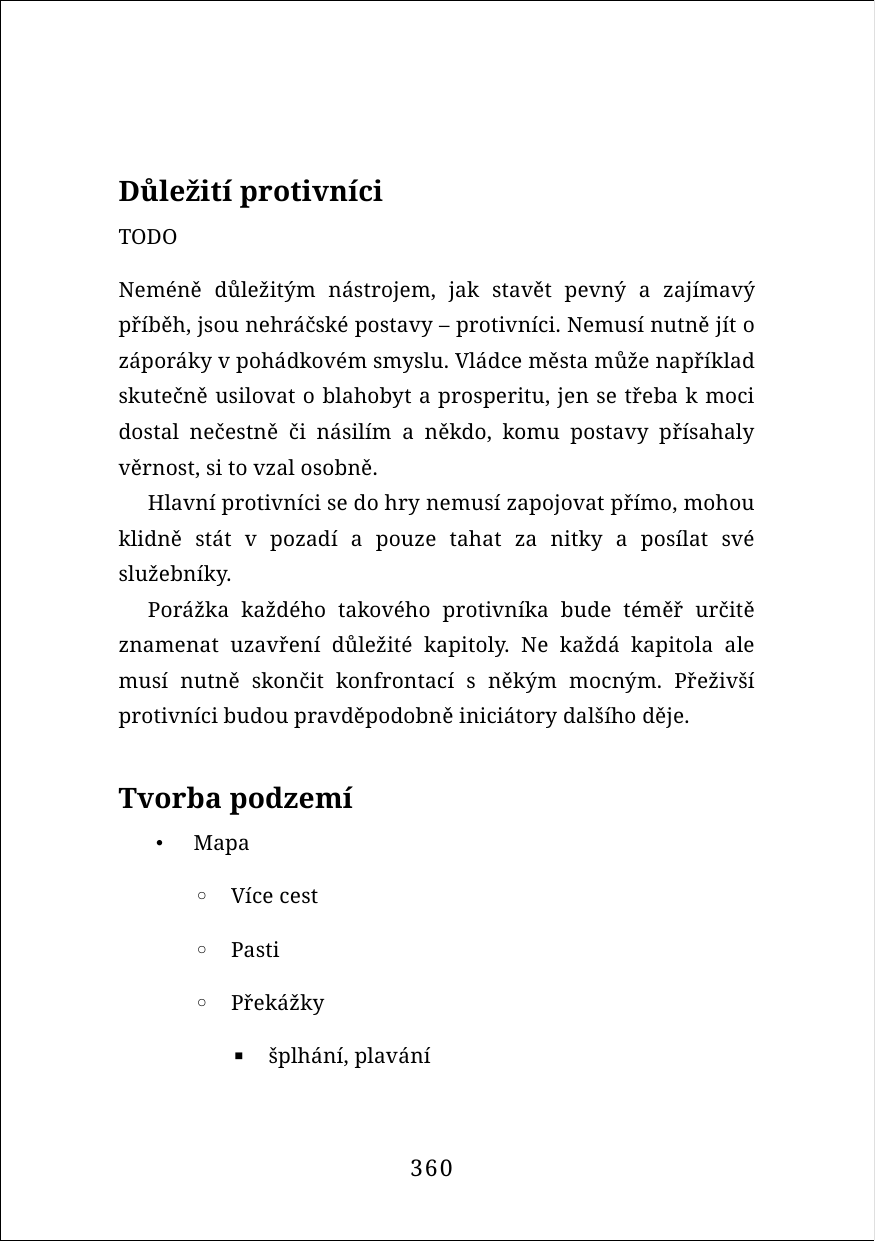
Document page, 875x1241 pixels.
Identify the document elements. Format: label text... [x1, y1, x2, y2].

subtitle Tvorba podzemí [118, 778, 756, 817]
list Více cest [193, 882, 756, 910]
subtitle Důležití protivníci [118, 172, 756, 210]
list šplhání, plavání [231, 1041, 756, 1070]
text Neméně důležitým nástrojem, jak stavět pevný a zajímavý příběh, jsou nehráčské postavy – protivníci. Nemusí nutně jít o záporáky v pohádkovém smyslu. Vládce města může například skutečně usilovat o blahobyt a prosperitu, jen se třeba k moci dostal nečestně či násilím a někdo, komu postavy přísahaly věrnost, si to vzal osobně. Hlavní protivníci se do hry nemusí zapojovat přímo, mohou klidně stát v pozadí a pouze tahat za nitky a posílat své služebníky. Porážka každého takového protivníka bude téměř určitě znamenat uzavření důležité kapitoly. Ne každá kapitola ale musí nutně skončit konfrontací s někým mocným. Přeživší protivníci budou pravděpodobně iniciátory dalšího děje. [118, 275, 756, 730]
text TODO [118, 222, 756, 250]
list Pasti [193, 935, 756, 963]
list Překážky [193, 988, 756, 1016]
list Mapa [156, 828, 756, 857]
